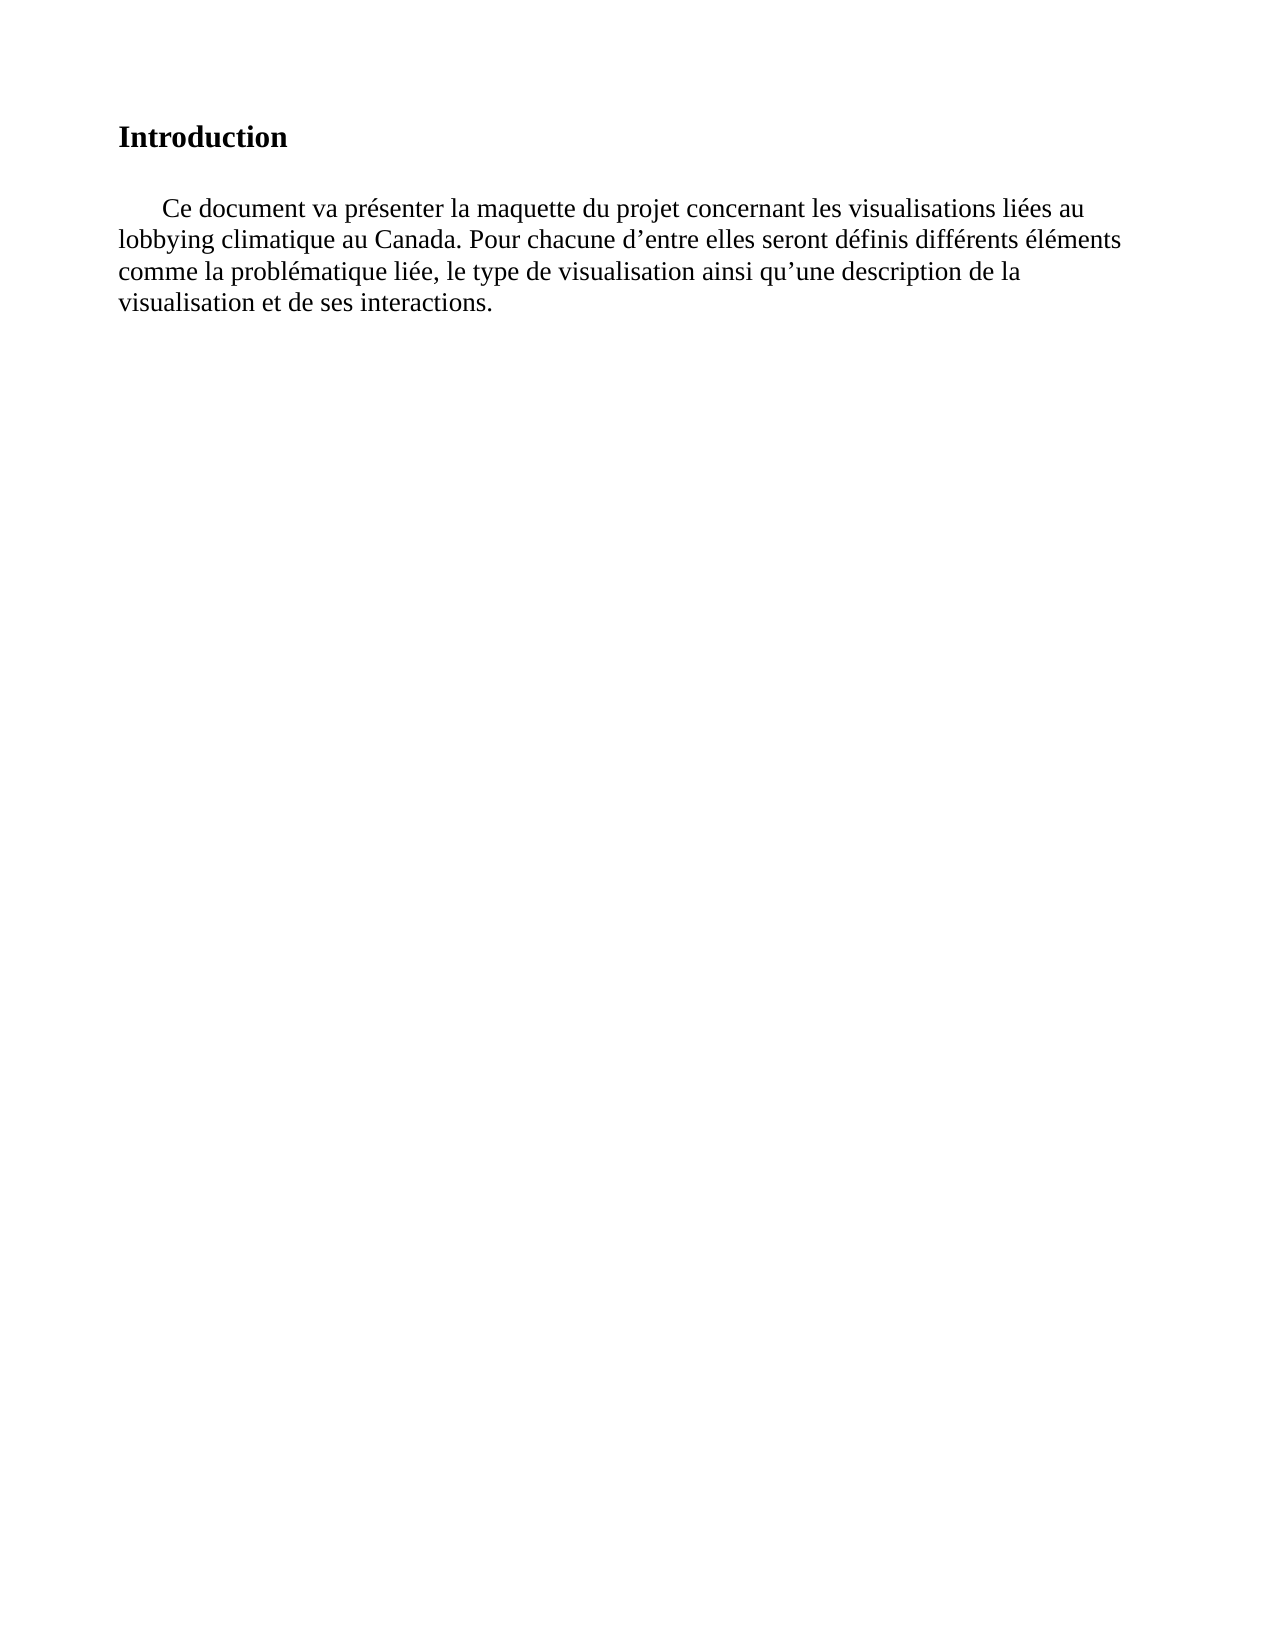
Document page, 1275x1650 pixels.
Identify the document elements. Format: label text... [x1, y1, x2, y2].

text Introduction [118, 118, 1157, 154]
text Ce document va présenter la maquette du projet concernant les visualisations liées au lobbying climatique au Canada. Pour chacune d’entre elles seront définis différents éléments comme la problématique liée, le type de visualisation ainsi qu’une description de la visualisation et de ses interactions. [118, 190, 1157, 317]
